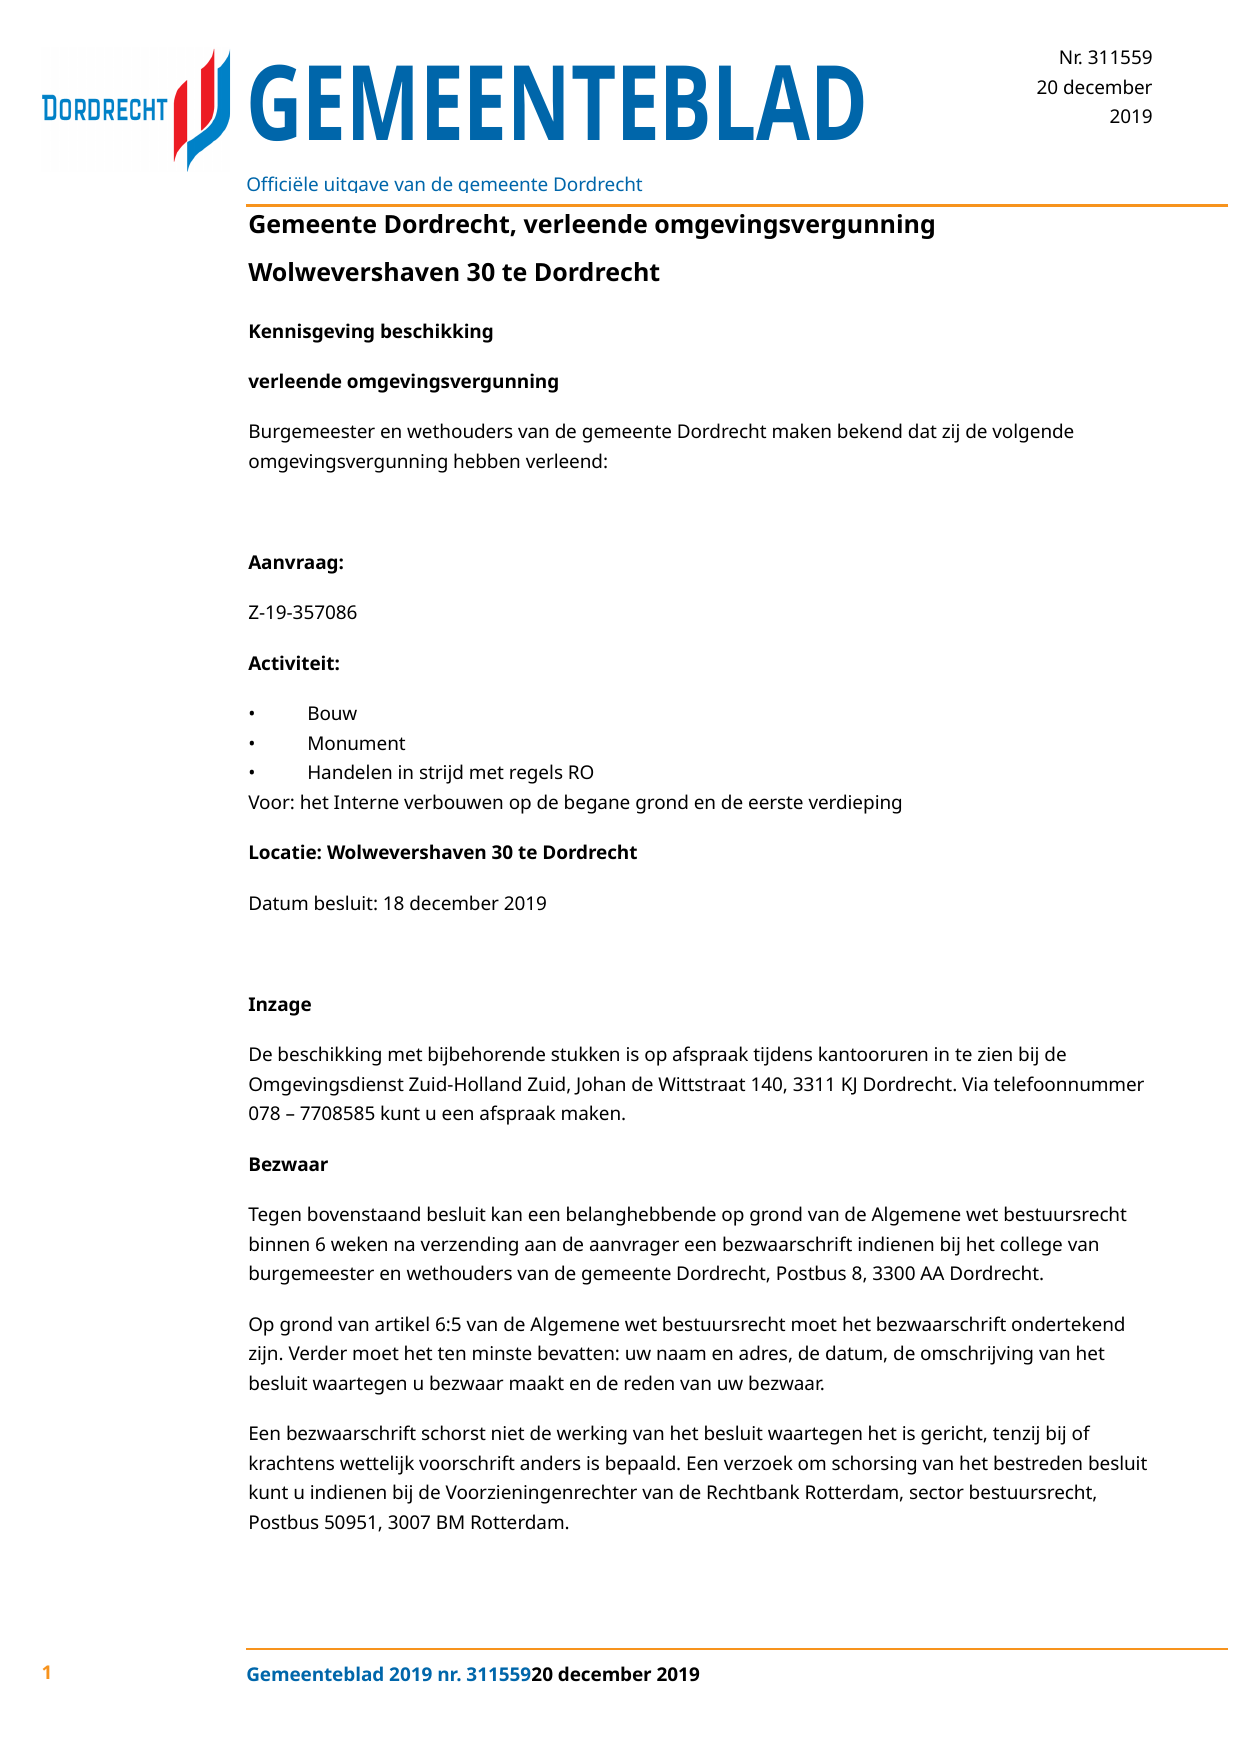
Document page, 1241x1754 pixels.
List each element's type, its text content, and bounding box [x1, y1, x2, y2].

text Locatie: Wolwevershaven 30 te Dordrecht [248, 839, 1152, 865]
text Voor: het Interne verbouwen op de begane grond en de eerste verdieping [248, 789, 1152, 815]
text Activiteit: [248, 650, 1152, 676]
text Bezwaar [248, 1151, 1152, 1177]
list Bouw [248, 700, 1152, 726]
list Monument [248, 730, 1152, 756]
text verleende omgevingsvergunning [248, 368, 1152, 394]
text Gemeente Dordrecht, verleende omgevingsvergunning Wolwevershaven 30 te Dordrecht [248, 207, 1152, 288]
text Burgemeester en wethouders van de gemeente Dordrecht maken bekend dat zij de volgende omgevingsvergunning hebben verleend: [248, 419, 1152, 474]
text Inzage [248, 991, 1152, 1017]
text Een bezwaarschrift schorst niet de werking van het besluit waartegen het is gericht, tenzij bij of krachtens wettelijk voorschrift anders is bepaald. Een verzoek om schorsing van het bestreden besluit kunt u indienen bij de Voorzieningenrechter van de Rechtbank Rotterdam, sector bestuursrecht, Postbus 50951, 3007 BM Rotterdam. [248, 1420, 1152, 1535]
text Tegen bovenstaand besluit kan een belanghebbende op grond van de Algemene wet bestuursrecht binnen 6 weken na verzending aan de aanvrager een bezwaarschrift indienen bij het college van burgemeester en wethouders van de gemeente Dordrecht, Postbus 8, 3300 AA Dordrecht. [248, 1201, 1152, 1286]
list Handelen in strijd met regels RO [248, 759, 1152, 785]
text Datum besluit: 18 december 2019 [248, 890, 1152, 916]
text Op grond van artikel 6:5 van de Algemene wet bestuursrecht moet het bezwaarschrift ondertekend zijn. Verder moet het ten minste bevatten: uw naam en adres, de datum, de omschrijving van het besluit waartegen u bezwaar maakt en de reden van uw bezwaar. [248, 1311, 1152, 1396]
text Aanvraag: [248, 549, 1152, 575]
text De beschikking met bijbehorende stukken is op afspraak tijdens kantooruren in te zien bij de Omgevingsdienst Zuid-Holland Zuid, Johan de Wittstraat 140, 3311 KJ Dordrecht. Via telefoonnummer 078 – 7708585 kunt u een afspraak maken. [248, 1041, 1152, 1126]
picture [41, 47, 231, 172]
text Kennisgeving beschikking [248, 318, 1152, 344]
text Z-19-357086 [248, 599, 1152, 625]
